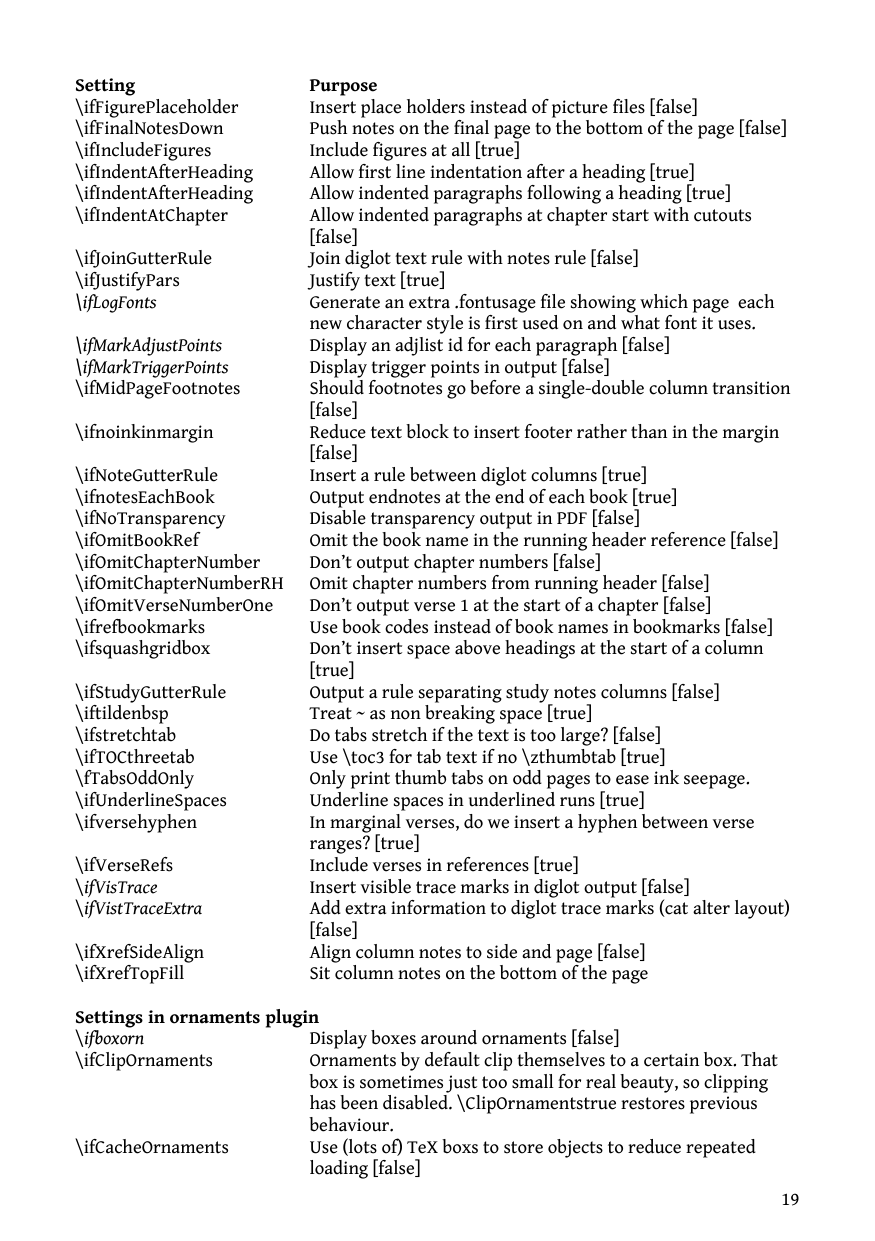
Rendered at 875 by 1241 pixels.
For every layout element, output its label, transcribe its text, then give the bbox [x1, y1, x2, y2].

table_cell Allow indented paragraphs at chapter start with cutouts [false] [309, 205, 796, 248]
table_cell Add extra information to diglot trace marks (cat alter layout) [false] [309, 898, 796, 942]
table_cell \ifMidPageFootnotes [75, 378, 309, 422]
table_cell \ifTOCthreetab [75, 747, 309, 768]
table_cell \ifXrefTopFill [75, 963, 309, 985]
table_cell Don’t output chapter numbers [false] [309, 552, 796, 573]
table_cell \ifXrefSideAlign [75, 942, 309, 963]
table_cell \ifstretchtab [75, 725, 309, 747]
table_cell \ifUnderlineSpaces [75, 790, 309, 812]
table_cell \ifVerseRefs [75, 855, 309, 877]
table_cell In marginal verses, do we insert a hyphen between verse ranges? [true] [309, 812, 796, 855]
table_cell \ifCacheOrnaments [75, 1137, 309, 1180]
table_cell Treat ~ as non breaking space [true] [309, 703, 796, 725]
table_cell Reduce text block to insert footer rather than in the margin [false] [309, 422, 796, 465]
table_cell \ifboxorn [75, 1028, 309, 1050]
table_cell Underline spaces in underlined runs [true] [309, 790, 796, 812]
table_cell Output a rule separating study notes columns [false] [309, 682, 796, 703]
table_cell Insert visible trace marks in diglot output [false] [309, 877, 796, 898]
table_cell \ifNoteGutterRule [75, 465, 309, 487]
table_cell \ifStudyGutterRule [75, 682, 309, 703]
table_cell Insert place holders instead of picture files [false] [309, 97, 796, 118]
table_cell \ifrefbookmarks [75, 617, 309, 638]
table_cell \iftildenbsp [75, 703, 309, 725]
table_cell \ifJustifyPars [75, 270, 309, 292]
table_cell Align column notes to side and page [false] [309, 942, 796, 963]
table_cell Output endnotes at the end of each book [true] [309, 487, 796, 508]
table_cell \ifVisTrace [75, 877, 309, 898]
table_cell Join diglot text rule with notes rule [false] [309, 248, 796, 270]
table_cell \ifVistTraceExtra [75, 898, 309, 942]
table_cell Use (lots of) TeX boxs to store objects to reduce repeated loading [false] [309, 1137, 796, 1180]
table_cell Allow first line indentation after a heading [true] [309, 162, 796, 183]
table_cell \fTabsOddOnly [75, 768, 309, 790]
table_cell Use book codes instead of book names in bookmarks [false] [309, 617, 796, 638]
table_cell Don’t output verse 1 at the start of a chapter [false] [309, 595, 796, 617]
table_cell \ifOmitChapterNumber [75, 552, 309, 573]
table_cell \ifIndentAtChapter [75, 205, 309, 248]
table_cell \ifFinalNotesDown [75, 118, 309, 140]
table_cell Display trigger points in output [false] [309, 357, 796, 378]
table_cell Omit chapter numbers from running header [false] [309, 573, 796, 595]
table_cell \ifIncludeFigures [75, 140, 309, 162]
table_cell Include verses in references [true] [309, 855, 796, 877]
table_cell \ifIndentAfterHeading [75, 162, 309, 183]
table_header Purpose [309, 75, 796, 97]
table_cell Allow indented paragraphs following a heading [true] [309, 183, 796, 205]
table_cell Push notes on the final page to the bottom of the page [false] [309, 118, 796, 140]
table_cell Omit the book name in the running header reference [false] [309, 530, 796, 552]
table_cell \ifFigurePlaceholder [75, 97, 309, 118]
table_cell Display an adjlist id for each paragraph [false] [309, 335, 796, 357]
table_cell Include figures at all [true] [309, 140, 796, 162]
table_cell \ifLogFonts [75, 292, 309, 335]
table_header Setting [75, 75, 309, 97]
table_cell Insert a rule between diglot columns [true] [309, 465, 796, 487]
table_cell Don’t insert space above headings at the start of a column [true] [309, 638, 796, 682]
table_cell Disable transparency output in PDF [false] [309, 508, 796, 530]
table_cell Ornaments by default clip themselves to a certain box. That box is sometimes just too small for real beauty, so clipping has been disabled. \ClipOrnamentstrue restores previous behaviour. [309, 1050, 796, 1137]
table_cell \ifsquashgridbox [75, 638, 309, 682]
table_cell [75, 985, 309, 1007]
table_cell \ifNoTransparency [75, 508, 309, 530]
table_cell Display boxes around ornaments [false] [309, 1028, 796, 1050]
table_cell \ifClipOrnaments [75, 1050, 309, 1137]
table_cell \ifOmitBookRef [75, 530, 309, 552]
table_cell Settings in ornaments plugin [75, 1007, 796, 1028]
table_cell \ifOmitChapterNumberRH [75, 573, 309, 595]
table_cell \ifversehyphen [75, 812, 309, 855]
table_cell Only print thumb tabs on odd pages to ease ink seepage. [309, 768, 796, 790]
table_cell Should footnotes go before a single-double column transition [false] [309, 378, 796, 422]
table_cell \ifMarkAdjustPoints [75, 335, 309, 357]
table_cell \ifJoinGutterRule [75, 248, 309, 270]
table_cell [309, 985, 796, 1007]
table_cell \ifMarkTriggerPoints [75, 357, 309, 378]
table_cell Sit column notes on the bottom of the page [309, 963, 796, 985]
table_cell \ifOmitVerseNumberOne [75, 595, 309, 617]
table_cell Use \toc3 for tab text if no \zthumbtab [true] [309, 747, 796, 768]
table_cell \ifnoinkinmargin [75, 422, 309, 465]
table_cell Do tabs stretch if the text is too large? [false] [309, 725, 796, 747]
table_cell Justify text [true] [309, 270, 796, 292]
table_cell \ifnotesEachBook [75, 487, 309, 508]
table_cell \ifIndentAfterHeading [75, 183, 309, 205]
table_cell Generate an extra .fontusage file showing which page each new character style is first used on and what font it uses. [309, 292, 796, 335]
